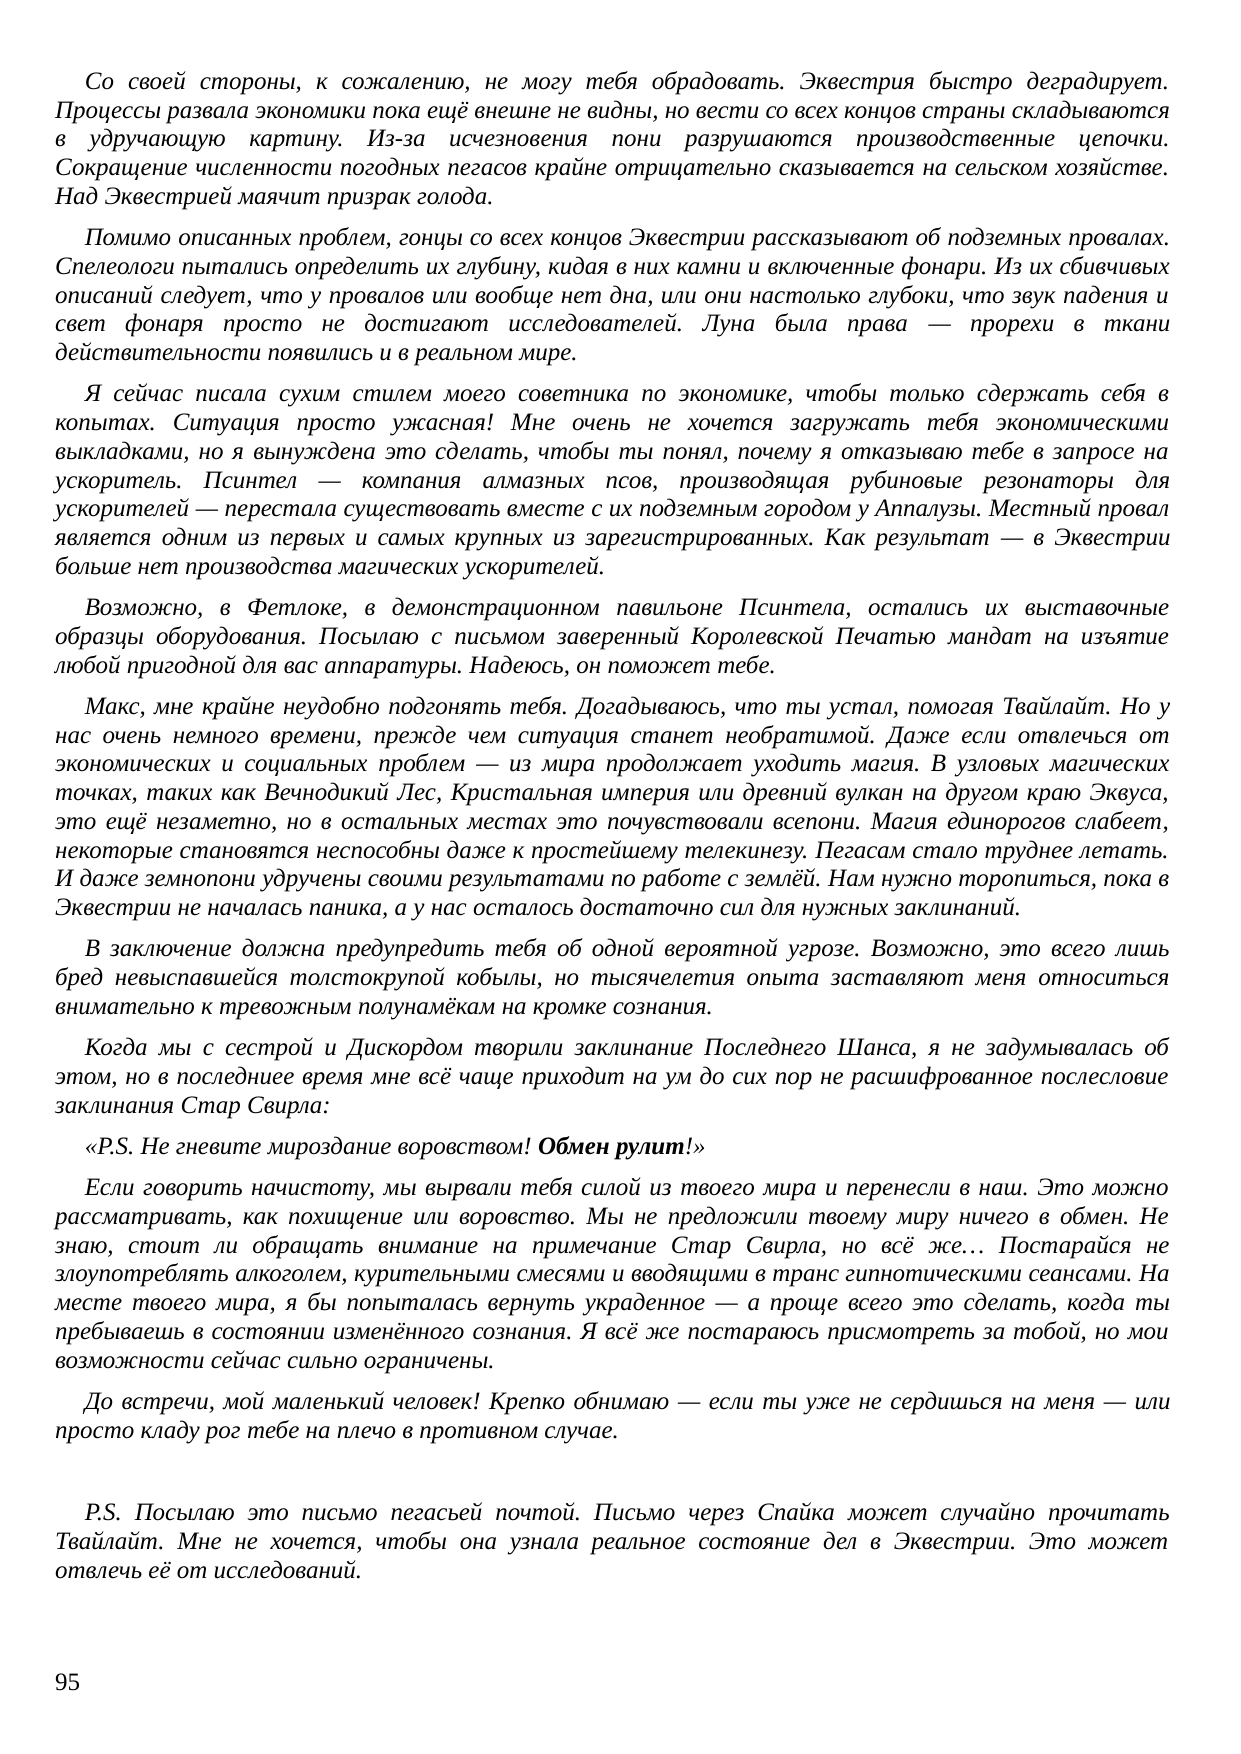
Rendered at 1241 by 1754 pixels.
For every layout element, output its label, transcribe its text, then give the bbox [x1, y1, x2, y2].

text P.S. Посылаю это письмо пегасьей почтой. Письмо через Спайка может случайно прочитать Твайлайт. Мне не хочется, чтобы она узнала реальное состояние дел в Эквестрии. Это может отвлечь её от исследований. [55, 1497, 1173, 1583]
text Если говорить начистоту, мы вырвали тебя силой из твоего мира и перенесли в наш. Это можно рассматривать, как похищение или воровство. Мы не предложили твоему миру ничего в обмен. Не знаю, стоит ли обращать внимание на примечание Стар Свирла, но всё же… Постарайся не злоупотреблять алкоголем, курительными смесями и вводящими в транс гипнотическими сеансами. На месте твоего мира, я бы попыталась вернуть украденное — а проще всего это сделать, когда ты пребываешь в состоянии изменённого сознания. Я всё же постараюсь присмотреть за тобой, но мои возможности сейчас сильно ограничены. [55, 1172, 1173, 1373]
text Возможно, в Фетлоке, в демонстрационном павильоне Псинтела, остались их выставочные образцы оборудования. Посылаю с письмом заверенный Королевской Печатью мандат на изъятие любой пригодной для вас аппаратуры. Надеюсь, он поможет тебе. [55, 592, 1173, 678]
text Макс, мне крайне неудобно подгонять тебя. Догадываюсь, что ты устал, помогая Твайлайт. Но у нас очень немного времени, прежде чем ситуация станет необратимой. Даже если отвлечься от экономических и социальных проблем — из мира продолжает уходить магия. В узловых магических точках, таких как Вечнодикий Лес, Кристальная империя или древний вулкан на другом краю Эквуса, это ещё незаметно, но в остальных местах это почувствовали всепони. Магия единорогов слабеет, некоторые становятся неспособны даже к простейшему телекинезу. Пегасам стало труднее летать. И даже земнопони удручены своими результатами по работе с землёй. Нам нужно торопиться, пока в Эквестрии не началась паника, а у нас осталось достаточно сил для нужных заклинаний. [55, 691, 1173, 921]
text Я сейчас писала сухим стилем моего советника по экономике, чтобы только сдержать себя в копытах. Ситуация просто ужасная! Мне очень не хочется загружать тебя экономическими выкладками, но я вынуждена это сделать, чтобы ты понял, почему я отказываю тебе в запросе на ускоритель. Псинтел — компания алмазных псов, производящая рубиновые резонаторы для ускорителей — перестала существовать вместе с их подземным городом у Аппалузы. Местный провал является одним из первых и самых крупных из зарегистрированных. Как результат — в Эквестрии больше нет производства магических ускорителей. [55, 378, 1173, 580]
text В заключение должна предупредить тебя об одной вероятной угрозе. Возможно, это всего лишь бред невыспавшейся толстокрупой кобылы, но тысячелетия опыта заставляют меня относиться внимательно к тревожным полунамёкам на кромке сознания. [55, 933, 1173, 1020]
text «P.S. Не гневите мироздание воровством! Обмен рулит!» [55, 1131, 1173, 1160]
text До встречи, мой маленький человек! Крепко обнимаю — если ты уже не сердишься на меня — или просто кладу рог тебе на плечо в противном случае. [55, 1386, 1173, 1443]
text Когда мы с сестрой и Дискордом творили заклинание Последнего Шанса, я не задумывалась об этом, но в последниее время мне всё чаще приходит на ум до сих пор не расшифрованное послесловие заклинания Стар Свирла: [55, 1032, 1173, 1118]
text Со своей стороны, к сожалению, не могу тебя обрадовать. Эквестрия быстро деградирует. Процессы развала экономики пока ещё внешне не видны, но вести со всех концов страны складываются в удручающую картину. Из-за исчезновения пони разрушаются производственные цепочки. Сокращение численности погодных пегасов крайне отрицательно сказывается на сельском хозяйстве. Над Эквестрией маячит призрак голода. [55, 66, 1173, 210]
text Помимо описанных проблем, гонцы со всех концов Эквестрии рассказывают об подземных провалах. Спелеологи пытались определить их глубину, кидая в них камни и включенные фонари. Из их сбивчивых описаний следует, что у провалов или вообще нет дна, или они настолько глубоки, что звук падения и свет фонаря просто не достигают исследователей. Луна была права — прорехи в ткани действительности появились и в реальном мире. [55, 222, 1173, 366]
